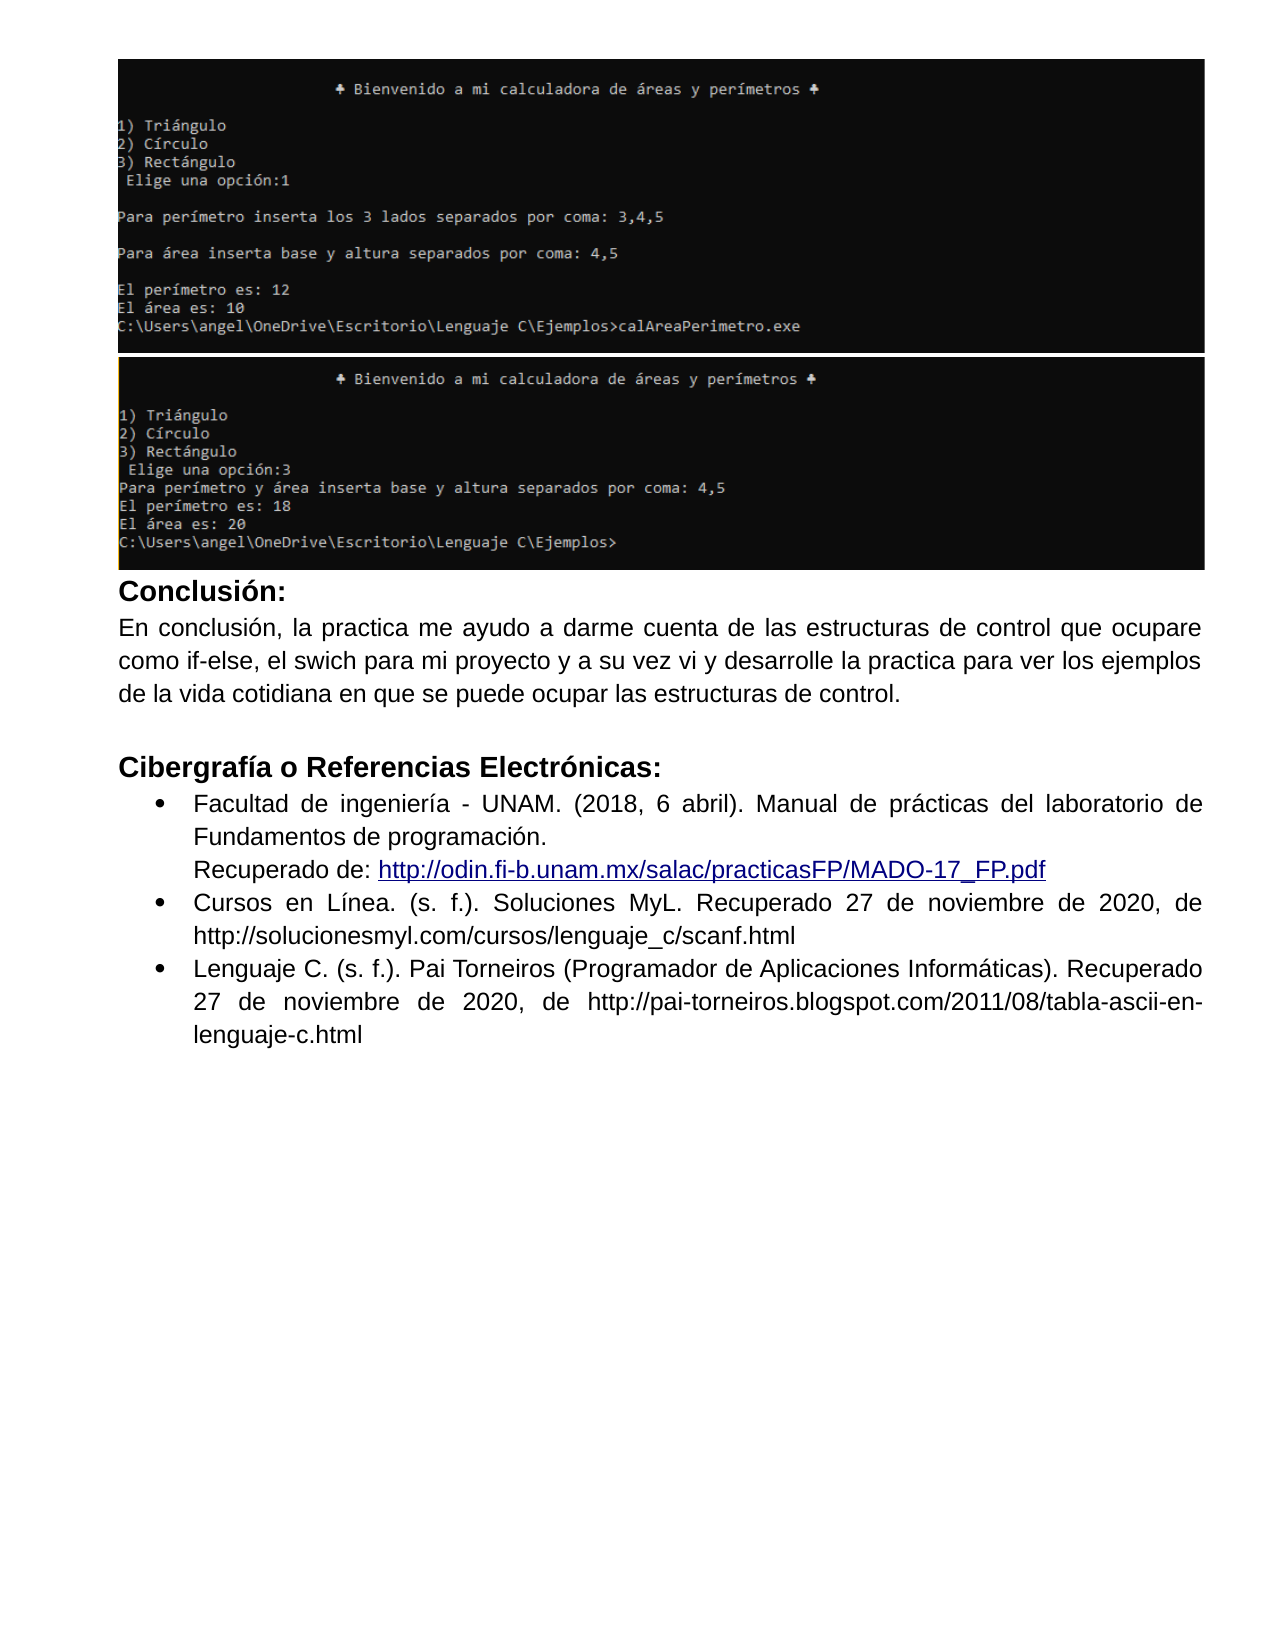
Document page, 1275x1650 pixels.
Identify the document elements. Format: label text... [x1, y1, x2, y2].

text En conclusión, la practica me ayudo a darme cuenta de las estructuras de control que ocupare como if-else, el swich para mi proyecto y a su vez vi y desarrolle la practica para ver los ejemplos de la vida cotidiana en que se puede ocupar las estructuras de control. [118, 613, 1205, 707]
list Lenguaje C. (s. f.). Pai Torneiros (Programador de Aplicaciones Informáticas). Recuperado 27 de noviembre de 2020, de http://pai-torneiros.blogspot.com/2011/08/tabla-ascii-en-lenguaje-c.html [156, 954, 1205, 1049]
list Facultad de ingeniería - UNAM. (2018, 6 abril). Manual de prácticas del laboratorio de Fundamentos de programación. [156, 789, 1205, 851]
text Conclusión: [118, 574, 1205, 608]
list Recuperado de: http://odin.fi-b.unam.mx/salac/practicasFP/MADO-17_FP.pdf [193, 855, 1205, 884]
list Cursos en Línea. (s. f.). Soluciones MyL. Recuperado 27 de noviembre de 2020, de http://solucionesmyl.com/cursos/lenguaje_c/scanf.html [156, 888, 1205, 950]
text Cibergrafía o Referencias Electrónicas: [118, 750, 1205, 784]
